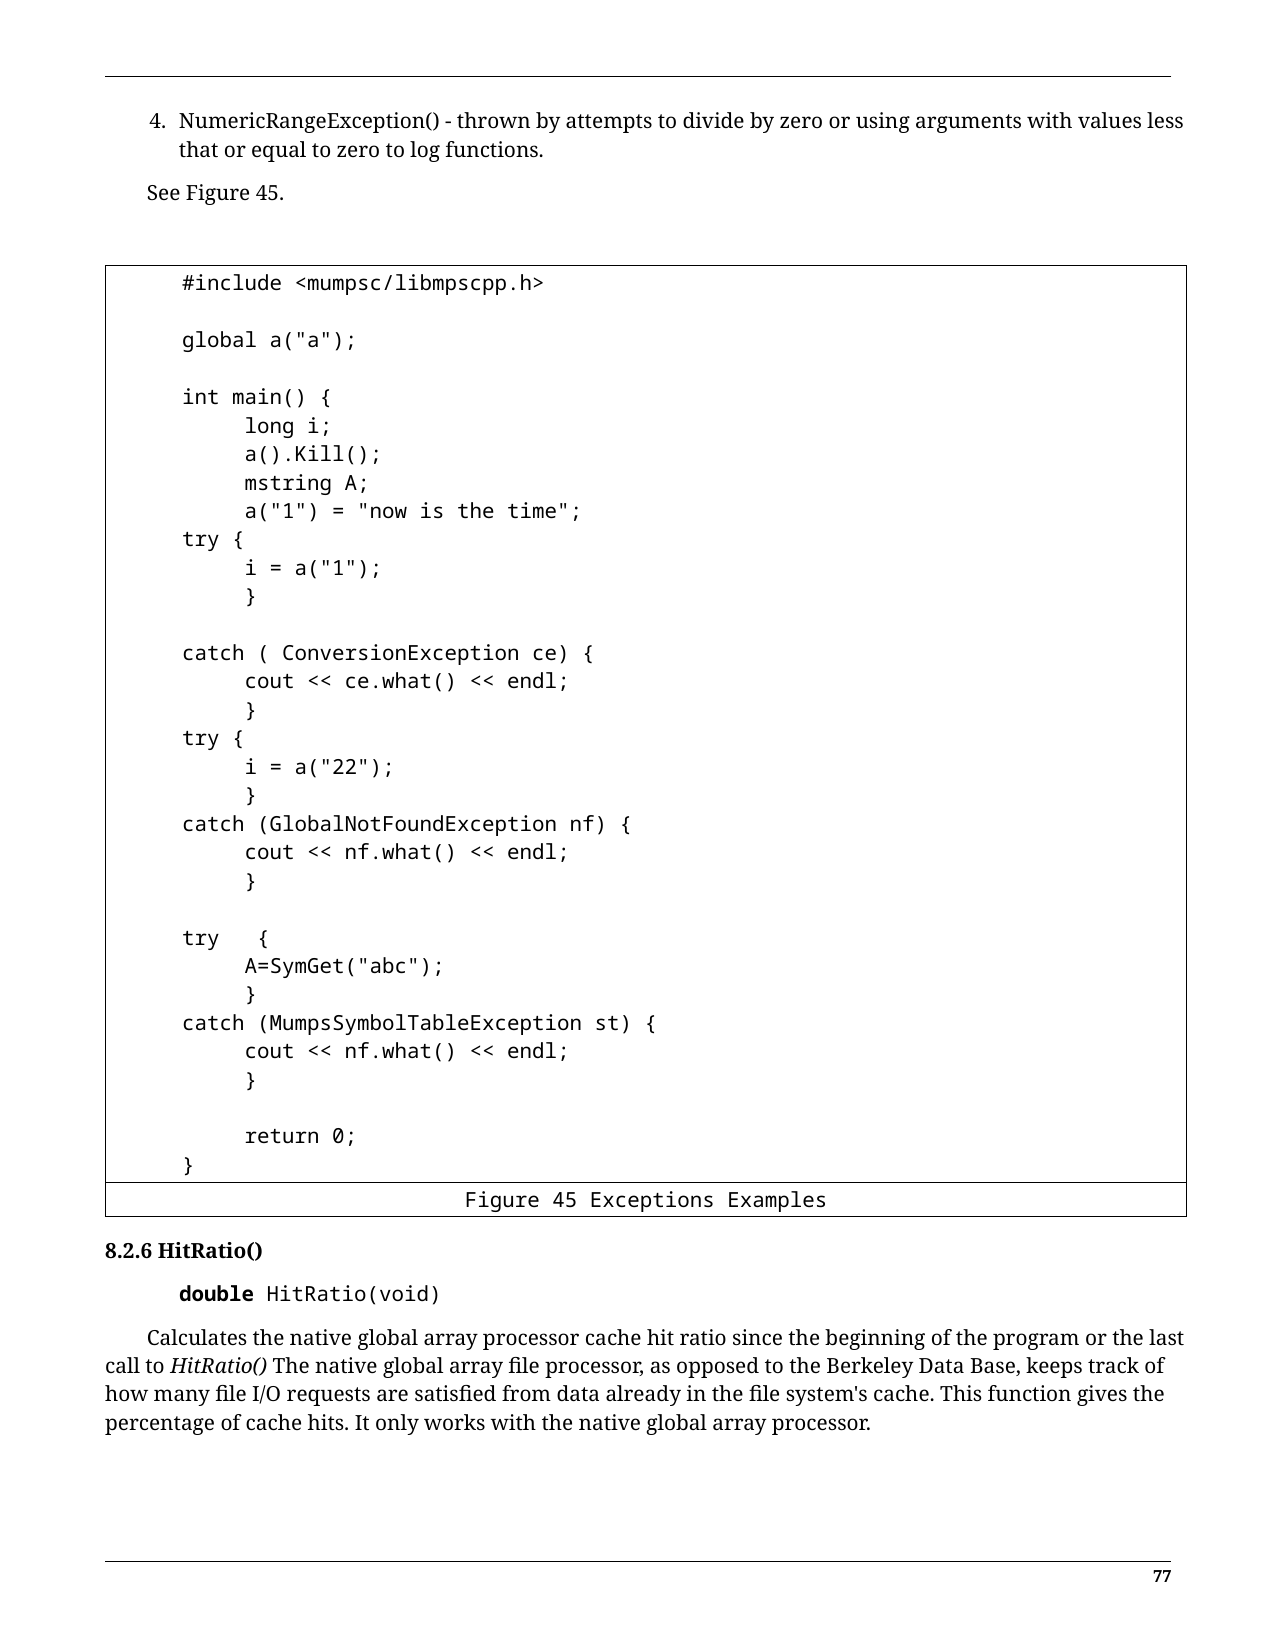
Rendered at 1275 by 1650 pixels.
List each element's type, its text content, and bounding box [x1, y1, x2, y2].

text double HitRatio(void) [105, 1279, 1186, 1308]
table_cell Figure 45 Exceptions Examples [106, 1183, 1186, 1216]
text Calculates the native global array processor cache hit ratio since the beginning of the program or the last call to HitRatio() The native global array file processor, as opposed to the Berkeley Data Base, keeps track of how many file I/O requests are satisfied from data already in the file system's cache. This function gives the percentage of cache hits. It only works with the native global array processor. [105, 1323, 1186, 1436]
list NumericRangeException() - thrown by attempts to divide by zero or using arguments with values less that or equal to zero to log functions. [149, 107, 1186, 163]
subtitle HitRatio() [105, 1236, 1186, 1264]
text See Figure 45. [105, 178, 1186, 207]
table_header #include <mumpsc/libmpscpp.h> global a("a"); int main() { long i; a().Kill(); mstring A; a("1") = "now is the time"; try { i = a("1"); } catch ( ConversionException ce) { cout << ce.what() << endl; } try { i = a("22"); } catch (GlobalNotFoundException nf) { cout << nf.what() << endl; } try { A=SymGet("abc"); } catch (MumpsSymbolTableException st) { cout << nf.what() << endl; } return 0; } [106, 266, 1186, 1182]
